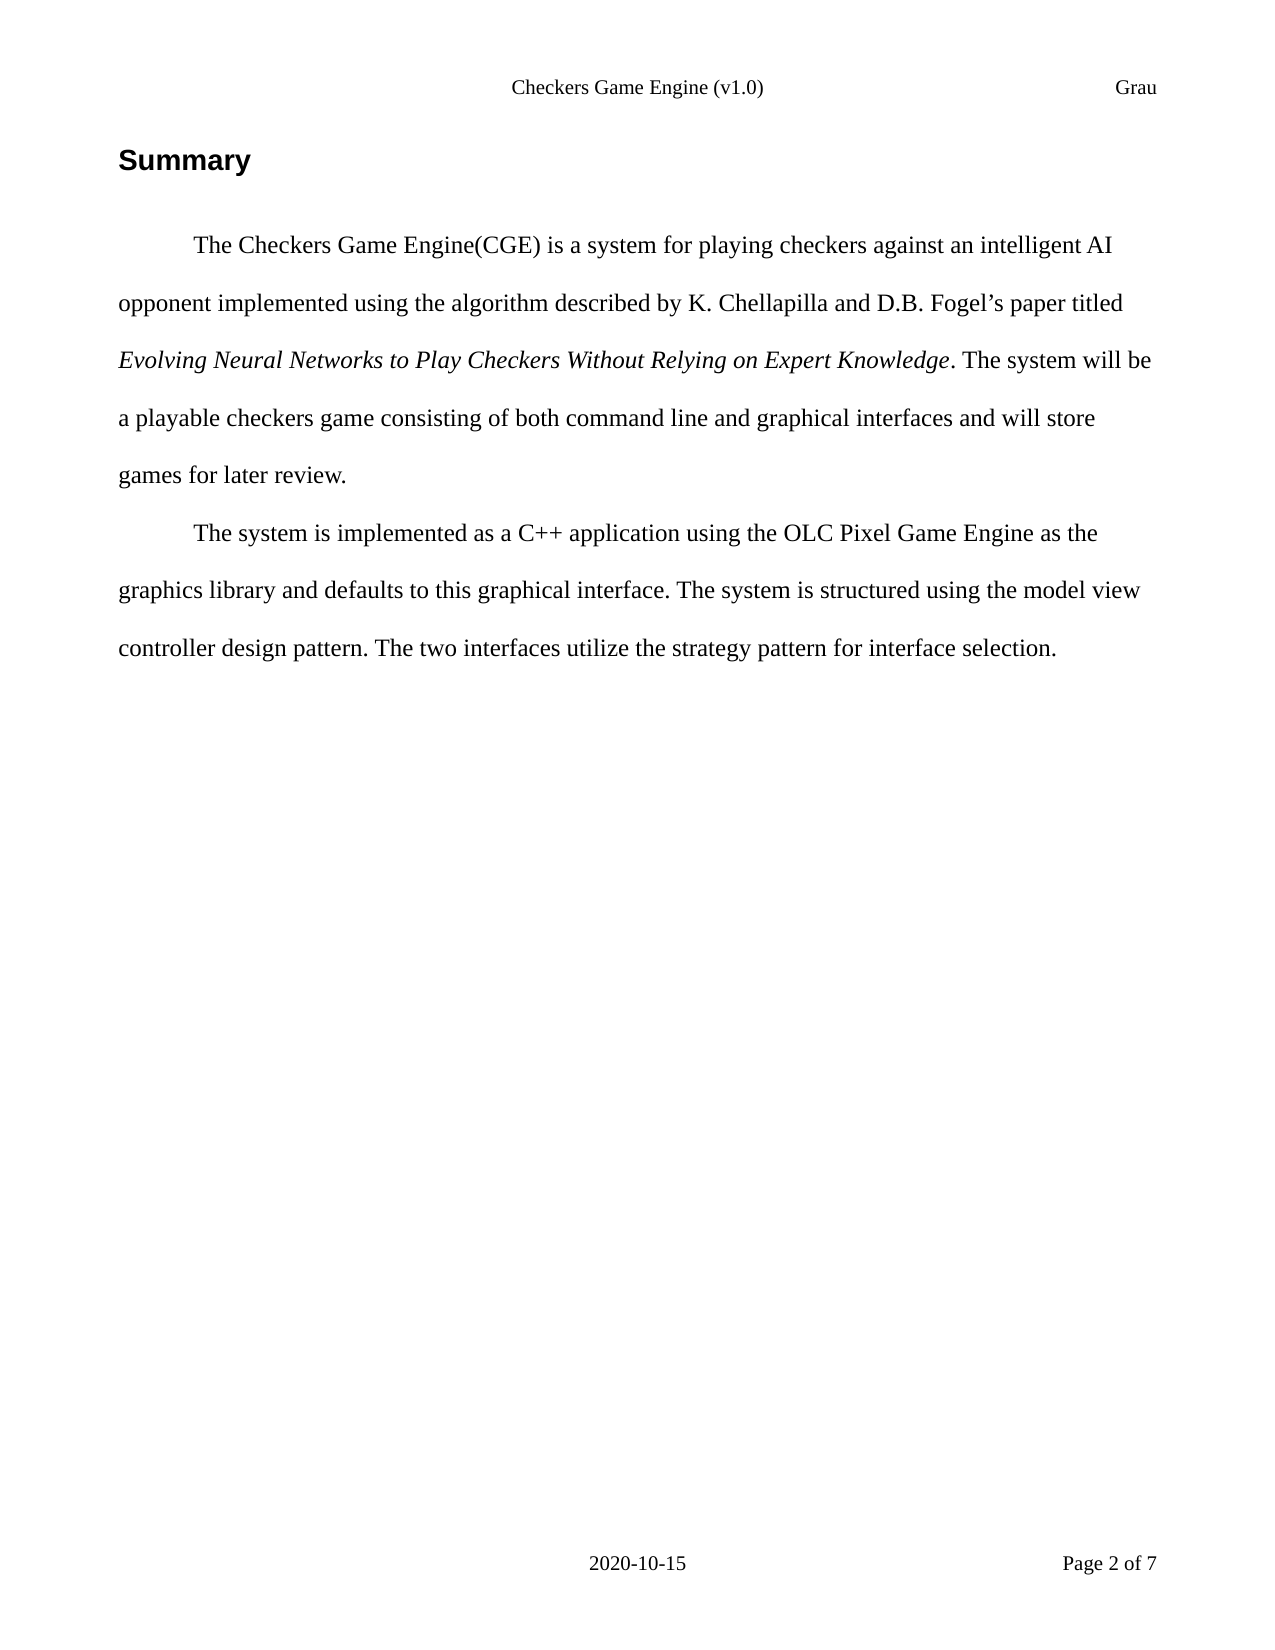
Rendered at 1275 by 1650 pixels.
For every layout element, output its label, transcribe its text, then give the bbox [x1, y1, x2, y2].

text The Checkers Game Engine(CGE) is a system for playing checkers against an intelligent AI opponent implemented using the algorithm described by K. Chellapilla and D.B. Fogel’s paper titled Evolving Neural Networks to Play Checkers Without Relying on Expert Knowledge. The system will be a playable checkers game consisting of both command line and graphical interfaces and will store games for later review. [118, 230, 1157, 489]
text The system is implemented as a C++ application using the OLC Pixel Game Engine as the graphics library and defaults to this graphical interface. The system is structured using the model view controller design pattern. The two interfaces utilize the strategy pattern for interface selection. [118, 518, 1157, 662]
subtitle Summary [118, 143, 1157, 177]
